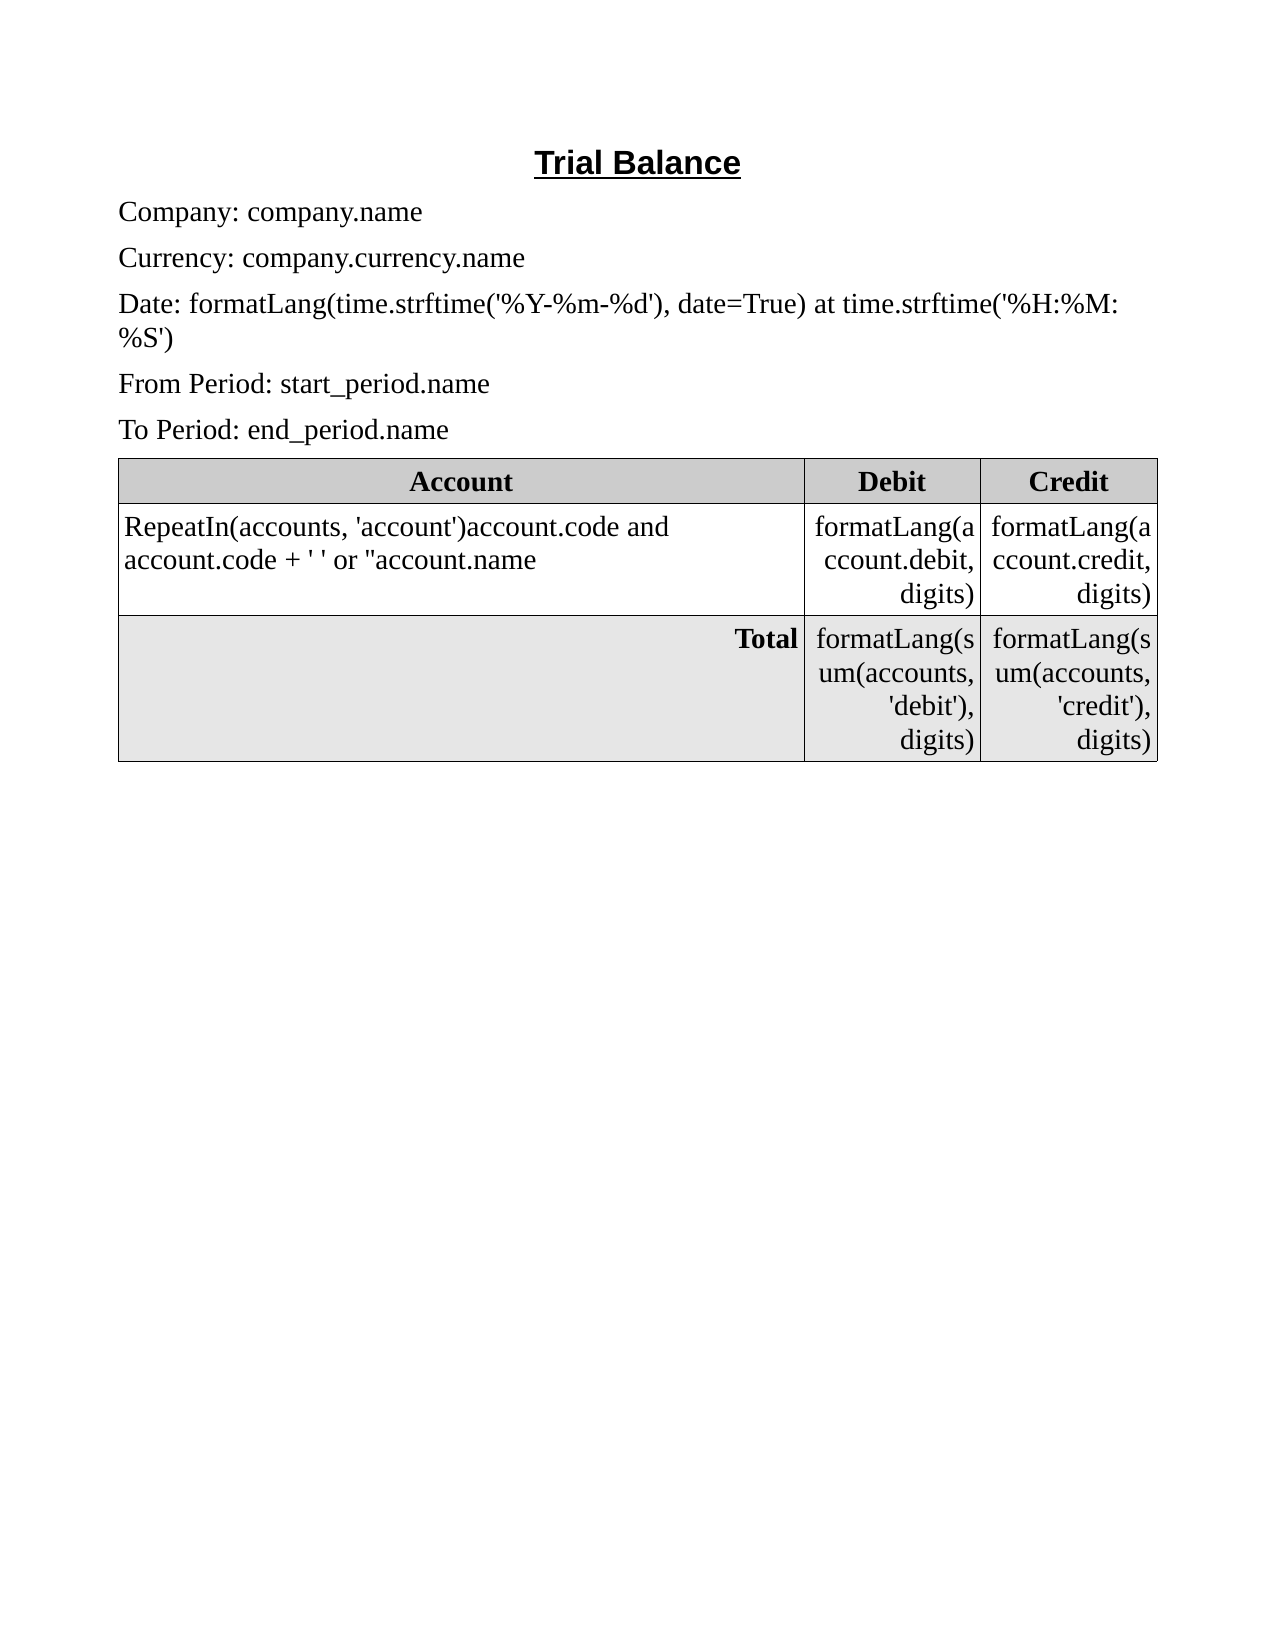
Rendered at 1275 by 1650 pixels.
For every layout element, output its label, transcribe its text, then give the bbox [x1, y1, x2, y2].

text Date: formatLang(time.strftime('%Y-%m-%d'), date=True) at time.strftime('%H:%M:%S') [118, 286, 1157, 353]
table_cell formatLang(account.credit, digits) [981, 504, 1157, 615]
table_cell formatLang(account.debit, digits) [805, 504, 980, 615]
table_header Account [119, 459, 804, 503]
table_cell formatLang(sum(accounts, 'debit'), digits) [805, 616, 980, 761]
table_header Credit [981, 459, 1157, 503]
text To Period: end_period.name [118, 412, 1157, 446]
table_header Debit [805, 459, 980, 503]
text From Period: start_period.name [118, 366, 1157, 399]
subtitle Trial Balance [118, 143, 1157, 182]
text Company: company.name [118, 194, 1157, 228]
table_cell Total [119, 616, 804, 761]
text Currency: company.currency.name [118, 240, 1157, 274]
table_cell RepeatIn(accounts, 'account')account.code and account.code + ' ' or ''account.name [119, 504, 804, 615]
table_cell formatLang(sum(accounts, 'credit'), digits) [981, 616, 1157, 761]
